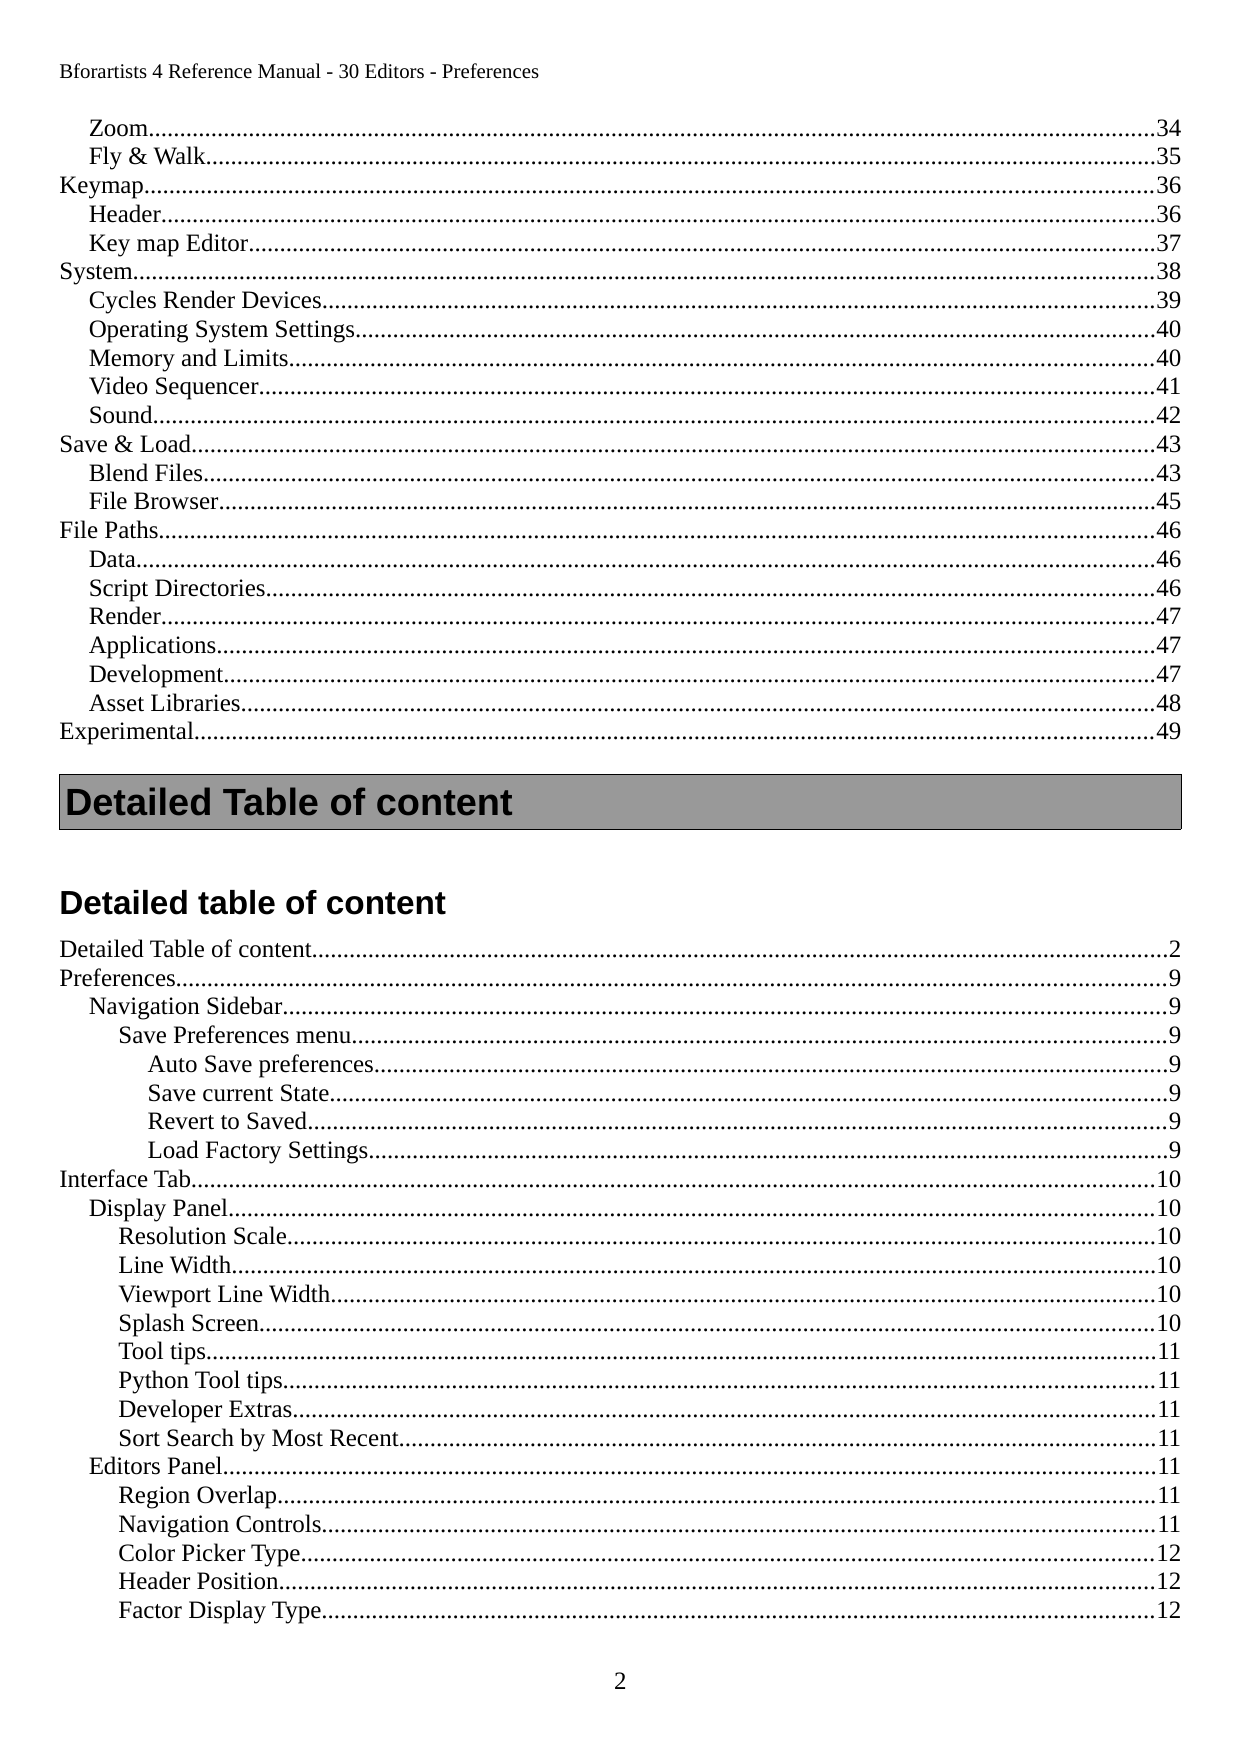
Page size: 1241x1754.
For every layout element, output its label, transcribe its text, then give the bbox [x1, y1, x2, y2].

text Video Sequencer 41 [88, 371, 1181, 400]
text Line Width 10 [118, 1250, 1181, 1279]
text Navigation Controls 11 [118, 1509, 1181, 1538]
text Save & Load 43 [59, 429, 1181, 458]
text Header Position 12 [118, 1566, 1181, 1595]
text Factor Display Type 12 [118, 1595, 1181, 1624]
text Navigation Sidebar 9 [88, 991, 1181, 1020]
text Memory and Limits 40 [88, 343, 1181, 371]
text Script Directories 46 [88, 573, 1181, 601]
text Editors Panel 11 [88, 1451, 1181, 1480]
text Interface Tab 10 [59, 1164, 1181, 1193]
text File Paths 46 [59, 515, 1181, 544]
text Save current State 9 [147, 1078, 1181, 1106]
text Operating System Settings 40 [88, 314, 1181, 343]
text Cycles Render Devices 39 [88, 285, 1181, 314]
text Applications 47 [88, 630, 1181, 659]
text Save Preferences menu 9 [118, 1020, 1181, 1049]
text Sound 42 [88, 400, 1181, 429]
text System 38 [59, 256, 1181, 285]
text Tool tips 11 [118, 1336, 1181, 1365]
text Key map Editor 37 [88, 228, 1181, 256]
text Python Tool tips 11 [118, 1365, 1181, 1394]
text Asset Libraries 48 [88, 688, 1181, 716]
text Load Factory Settings 9 [147, 1135, 1181, 1164]
text Blend Files 43 [88, 458, 1181, 486]
text Fly & Walk 35 [88, 141, 1181, 170]
text File Browser 45 [88, 486, 1181, 515]
subtitle Detailed table of content [59, 883, 1181, 921]
text Splash Screen 10 [118, 1308, 1181, 1336]
text Resolution Scale 10 [118, 1221, 1181, 1250]
text Detailed Table of content 2 [59, 934, 1181, 963]
text Preferences 9 [59, 963, 1181, 991]
text Zoom 34 [88, 113, 1181, 141]
text Experimental 49 [59, 716, 1181, 745]
text Viewport Line Width 10 [118, 1279, 1181, 1308]
text Region Overlap 11 [118, 1480, 1181, 1509]
text Development 47 [88, 659, 1181, 688]
text Color Picker Type 12 [118, 1538, 1181, 1566]
text Render 47 [88, 601, 1181, 630]
text Developer Extras 11 [118, 1394, 1181, 1423]
text Display Panel 10 [88, 1193, 1181, 1221]
text Revert to Saved 9 [147, 1106, 1181, 1135]
text Keymap 36 [59, 170, 1181, 199]
text Data 46 [88, 544, 1181, 573]
text Auto Save preferences 9 [147, 1049, 1181, 1078]
text Sort Search by Most Recent 11 [118, 1423, 1181, 1451]
table_header Detailed Table of content [60, 775, 1181, 829]
text Header 36 [88, 199, 1181, 228]
